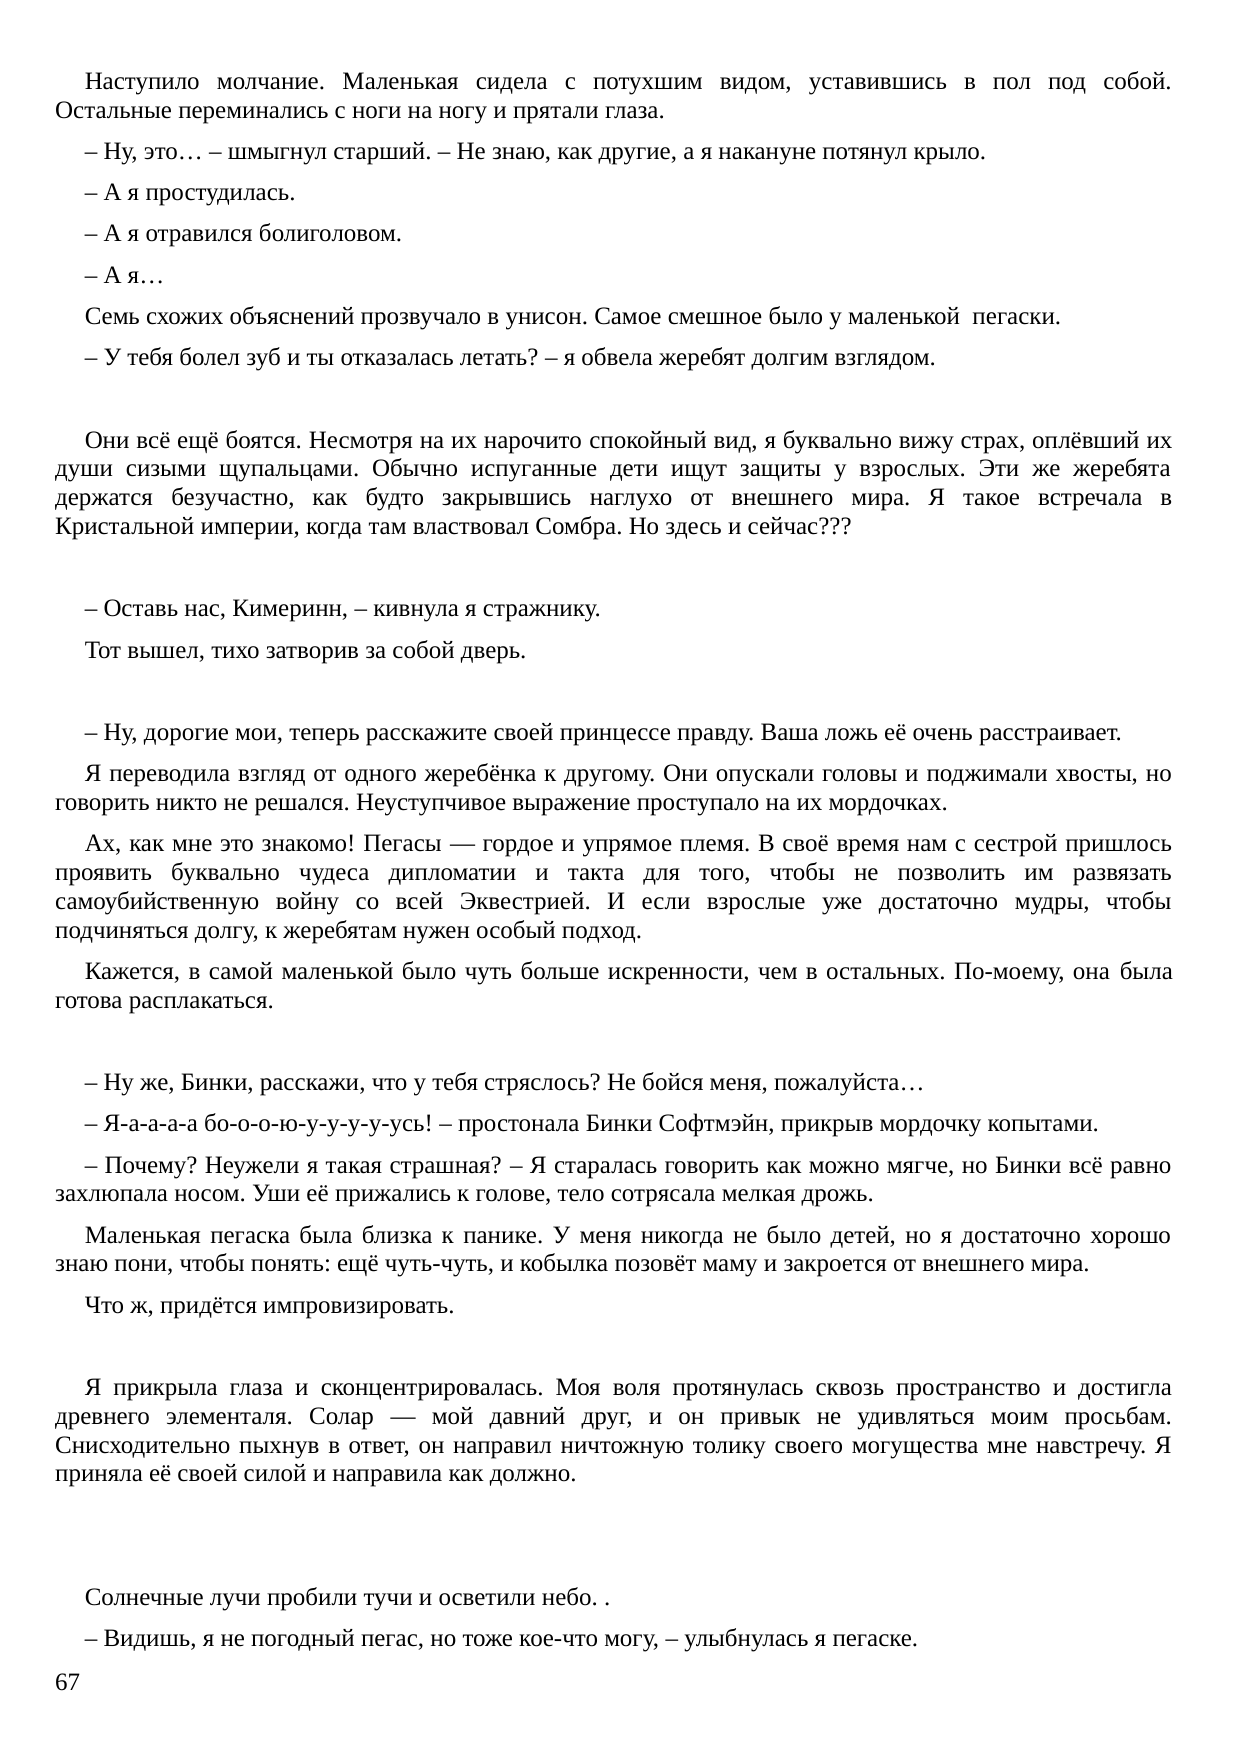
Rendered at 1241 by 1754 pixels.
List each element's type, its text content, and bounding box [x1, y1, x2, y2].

text Солнечные лучи пробили тучи и осветили небо. . [55, 1582, 1173, 1611]
text Что ж, придётся импровизировать. [55, 1290, 1173, 1318]
text – Видишь, я не погодный пегас, но тоже кое-что могу, – улыбнулась я пегаске. [55, 1623, 1173, 1652]
text Семь схожих объяснений прозвучало в унисон. Самое смешное было у маленькой пегаски. [55, 301, 1173, 330]
text – Оставь нас, Кимеринн, – кивнула я стражнику. [55, 593, 1173, 622]
text – Ну же, Бинки, расскажи, что у тебя стряслось? Не бойся меня, пожалуйста… [55, 1067, 1173, 1096]
text – А я… [55, 260, 1173, 288]
text – У тебя болел зуб и ты отказалась летать? – я обвела жеребят долгим взглядом. [55, 342, 1173, 371]
text Они всё ещё боятся. Несмотря на их нарочито спокойный вид, я буквально вижу страх, оплёвший их души сизыми щупальцами. Обычно испуганные дети ищут защиты у взрослых. Эти же жеребята держатся безучастно, как будто закрывшись наглухо от внешнего мира. Я такое встречала в Кристальной империи, когда там властвовал Сомбра. Но здесь и сейчас??? [55, 425, 1173, 540]
text – Я-а-а-а-а бо-о-о-ю-у-у-у-у-усь! – простонала Бинки Софтмэйн, прикрыв мордочку копытами. [55, 1108, 1173, 1137]
text Маленькая пегаска была близка к панике. У меня никогда не было детей, но я достаточно хорошо знаю пони, чтобы понять: ещё чуть-чуть, и кобылка позовёт маму и закроется от внешнего мира. [55, 1220, 1173, 1277]
text Кажется, в самой маленькой было чуть больше искренности, чем в остальных. По-моему, она была готова расплакаться. [55, 956, 1173, 1013]
text – А я простудилась. [55, 177, 1173, 206]
text Тот вышел, тихо затворив за собой дверь. [55, 635, 1173, 663]
text – А я отравился болиголовом. [55, 218, 1173, 247]
text – Почему? Неужели я такая страшная? – Я старалась говорить как можно мягче, но Бинки всё равно захлюпала носом. Уши её прижались к голове, тело сотрясала мелкая дрожь. [55, 1150, 1173, 1207]
text Наступило молчание. Маленькая сидела с потухшим видом, уставившись в пол под собой. Остальные переминались с ноги на ногу и прятали глаза. [55, 66, 1173, 123]
text Я переводила взгляд от одного жеребёнка к другому. Они опускали головы и поджимали хвосты, но говорить никто не решался. Неуступчивое выражение проступало на их мордочках. [55, 758, 1173, 816]
text – Ну, это… – шмыгнул старший. – Не знаю, как другие, а я накануне потянул крыло. [55, 136, 1173, 165]
text Ах, как мне это знакомо! Пегасы — гордое и упрямое племя. В своё время нам с сестрой пришлось проявить буквально чудеса дипломатии и такта для того, чтобы не позволить им развязать самоубийственную войну со всей Эквестрией. И если взрослые уже достаточно мудры, чтобы подчиняться долгу, к жеребятам нужен особый подход. [55, 828, 1173, 943]
text Я прикрыла глаза и сконцентрировалась. Моя воля протянулась сквозь пространство и достигла древнего элементаля. Солар — мой давний друг, и он привык не удивляться моим просьбам. Снисходительно пыхнув в ответ, он направил ничтожную толику своего могущества мне навстречу. Я приняла её своей силой и направила как должно. [55, 1372, 1173, 1487]
text – Ну, дорогие мои, теперь расскажите своей принцессе правду. Ваша ложь её очень расстраивает. [55, 717, 1173, 746]
